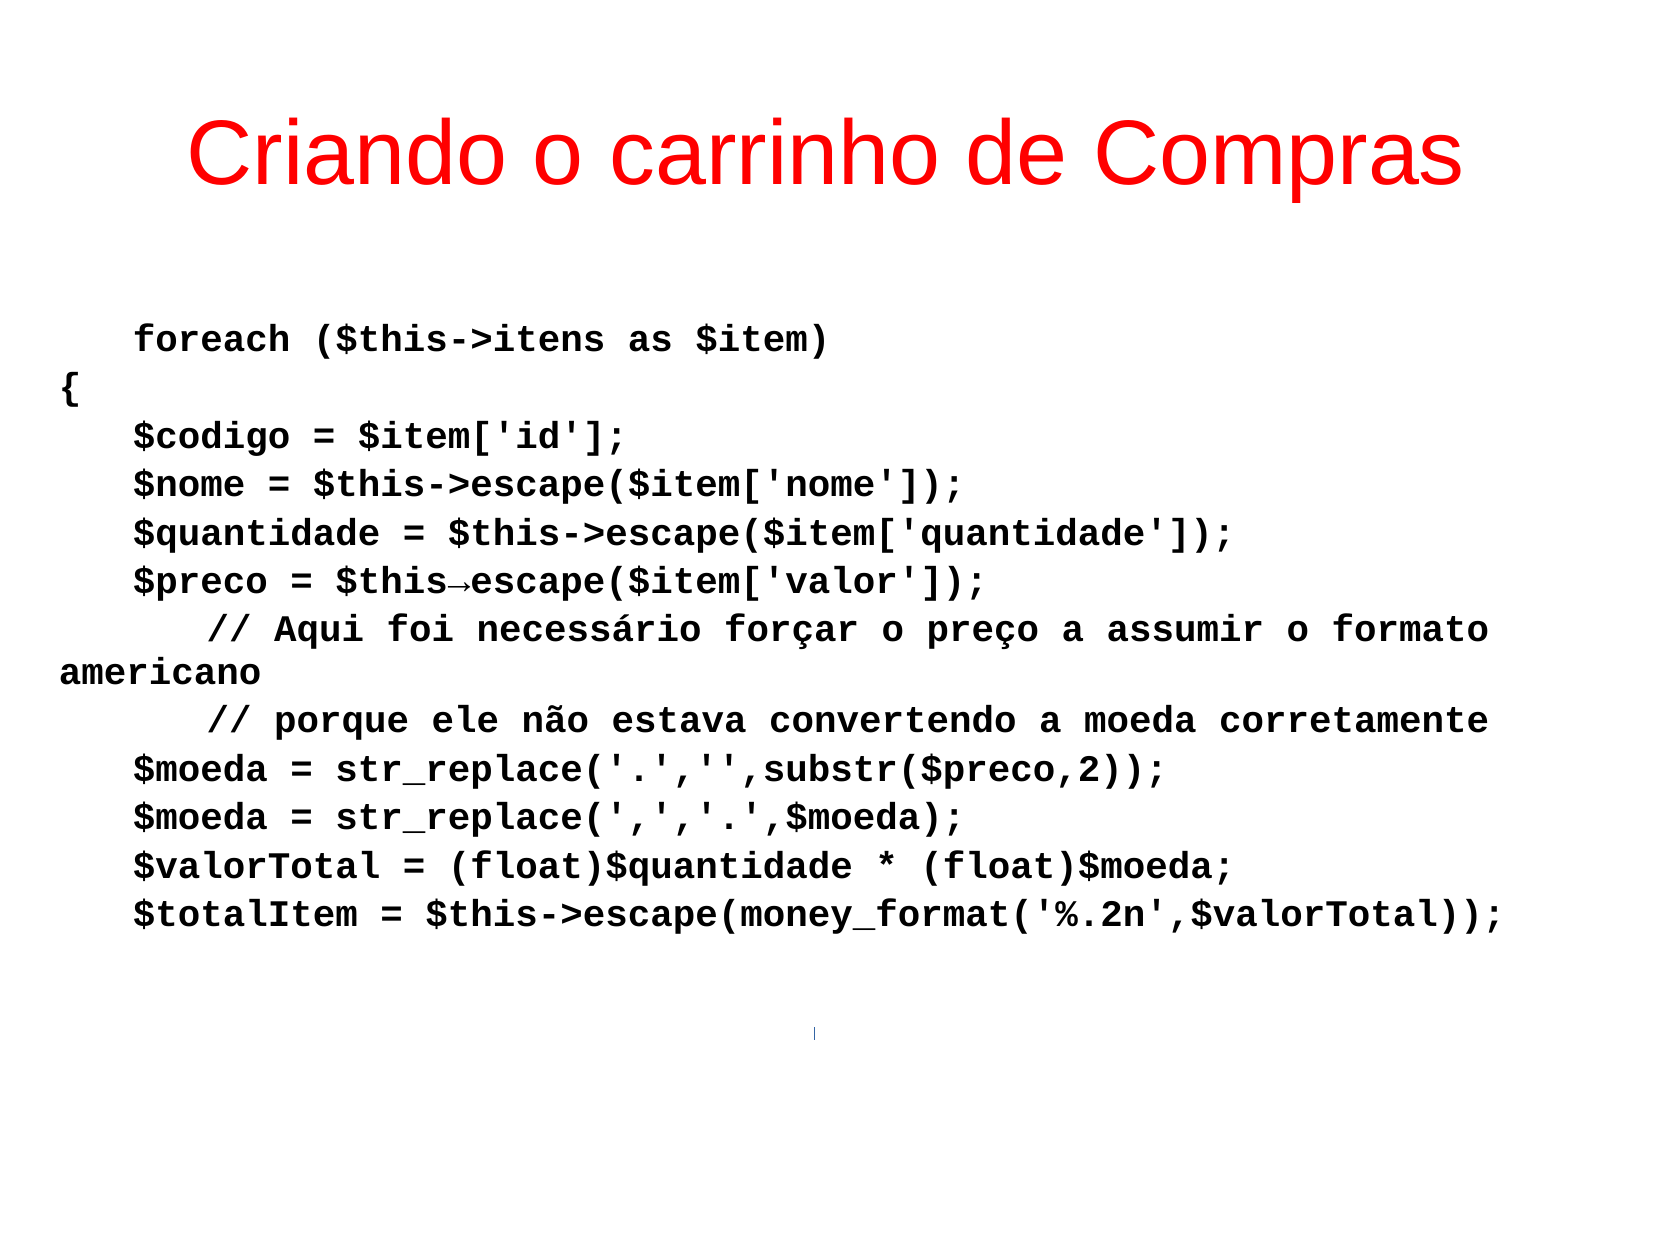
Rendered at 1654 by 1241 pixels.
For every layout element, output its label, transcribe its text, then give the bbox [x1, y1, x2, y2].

list foreach ($this->itens as $item) { $codigo = $item['id']; $nome = $this->escape($item['nome']); $quantidade = $this->escape($item['quantidade']); $preco = $this→escape($item['valor']); // Aqui foi necessário forçar o preço a assumir o formato americano // porque ele não estava convertendo a moeda corretamente $moeda = str_replace('.','',substr($preco,2)); $moeda = str_replace(',','.',$moeda); $valorTotal = (float)$quantidade * (float)$moeda; $totalItem = $this->escape(money_format('%.2n',$valorTotal)); [59, 271, 1548, 1170]
title Criando o carrinho de Compras [82, 49, 1571, 257]
